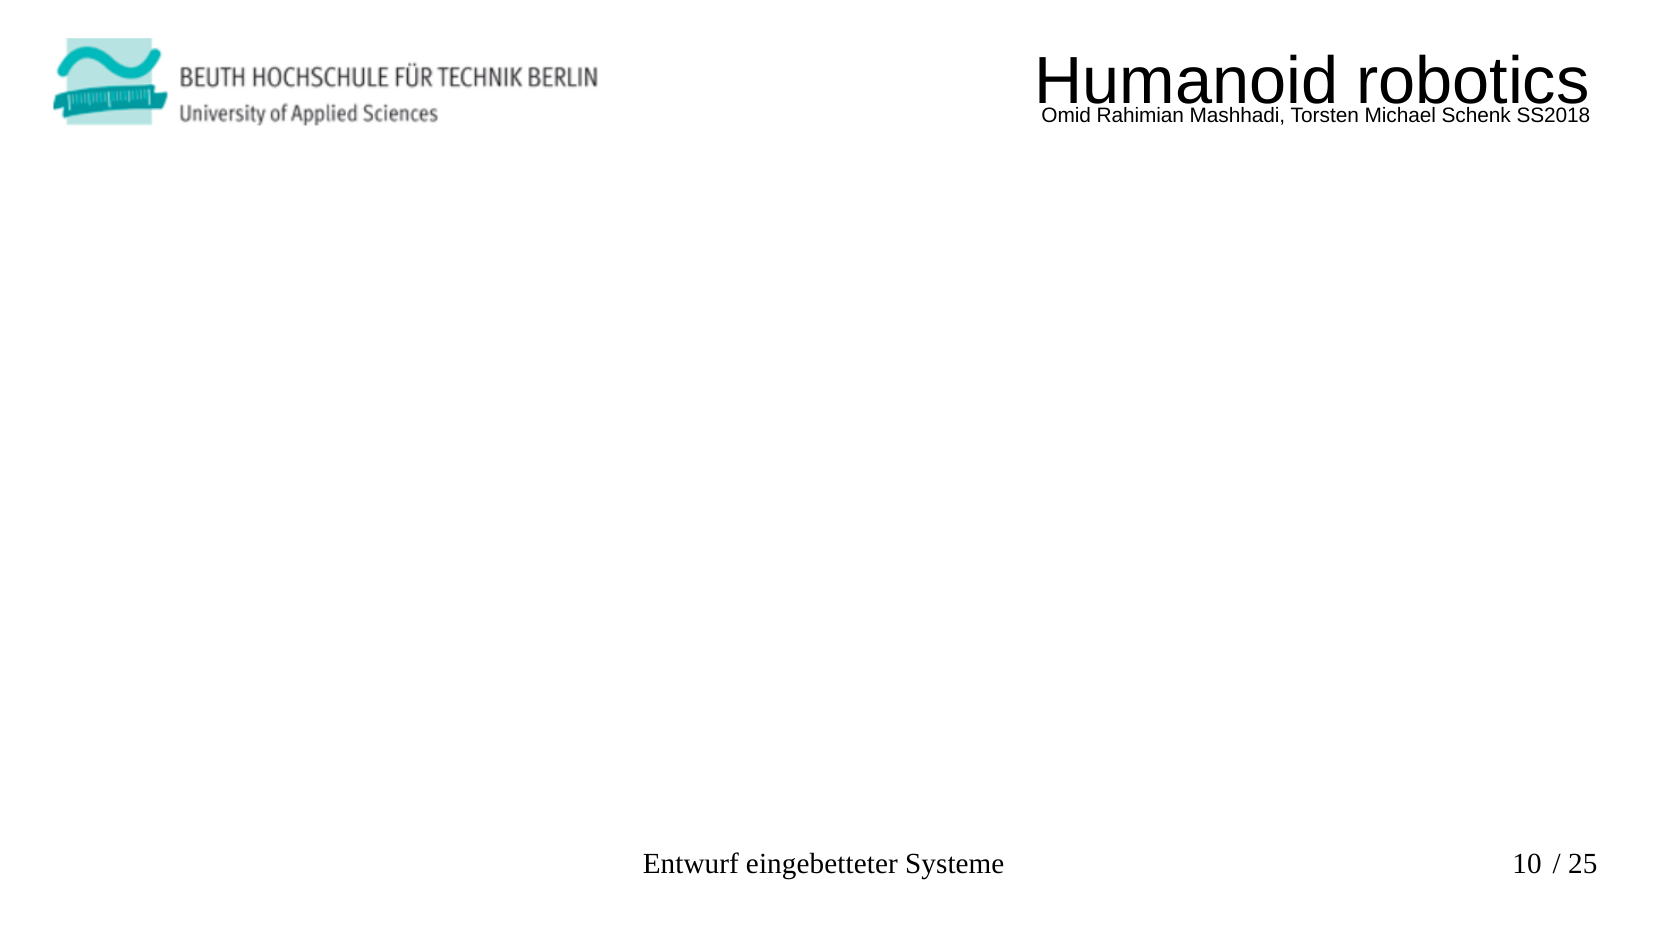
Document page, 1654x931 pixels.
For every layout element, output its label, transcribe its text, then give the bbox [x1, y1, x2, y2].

text_box / 25 [1530, 840, 1621, 888]
title [82, 12, 1571, 218]
text_box Omid Rahimian Mashhadi, Torsten Michael Schenk SS2018 [1026, 96, 1611, 151]
text_box Humanoid robotics [1020, 35, 1642, 125]
picture [15, 29, 661, 145]
